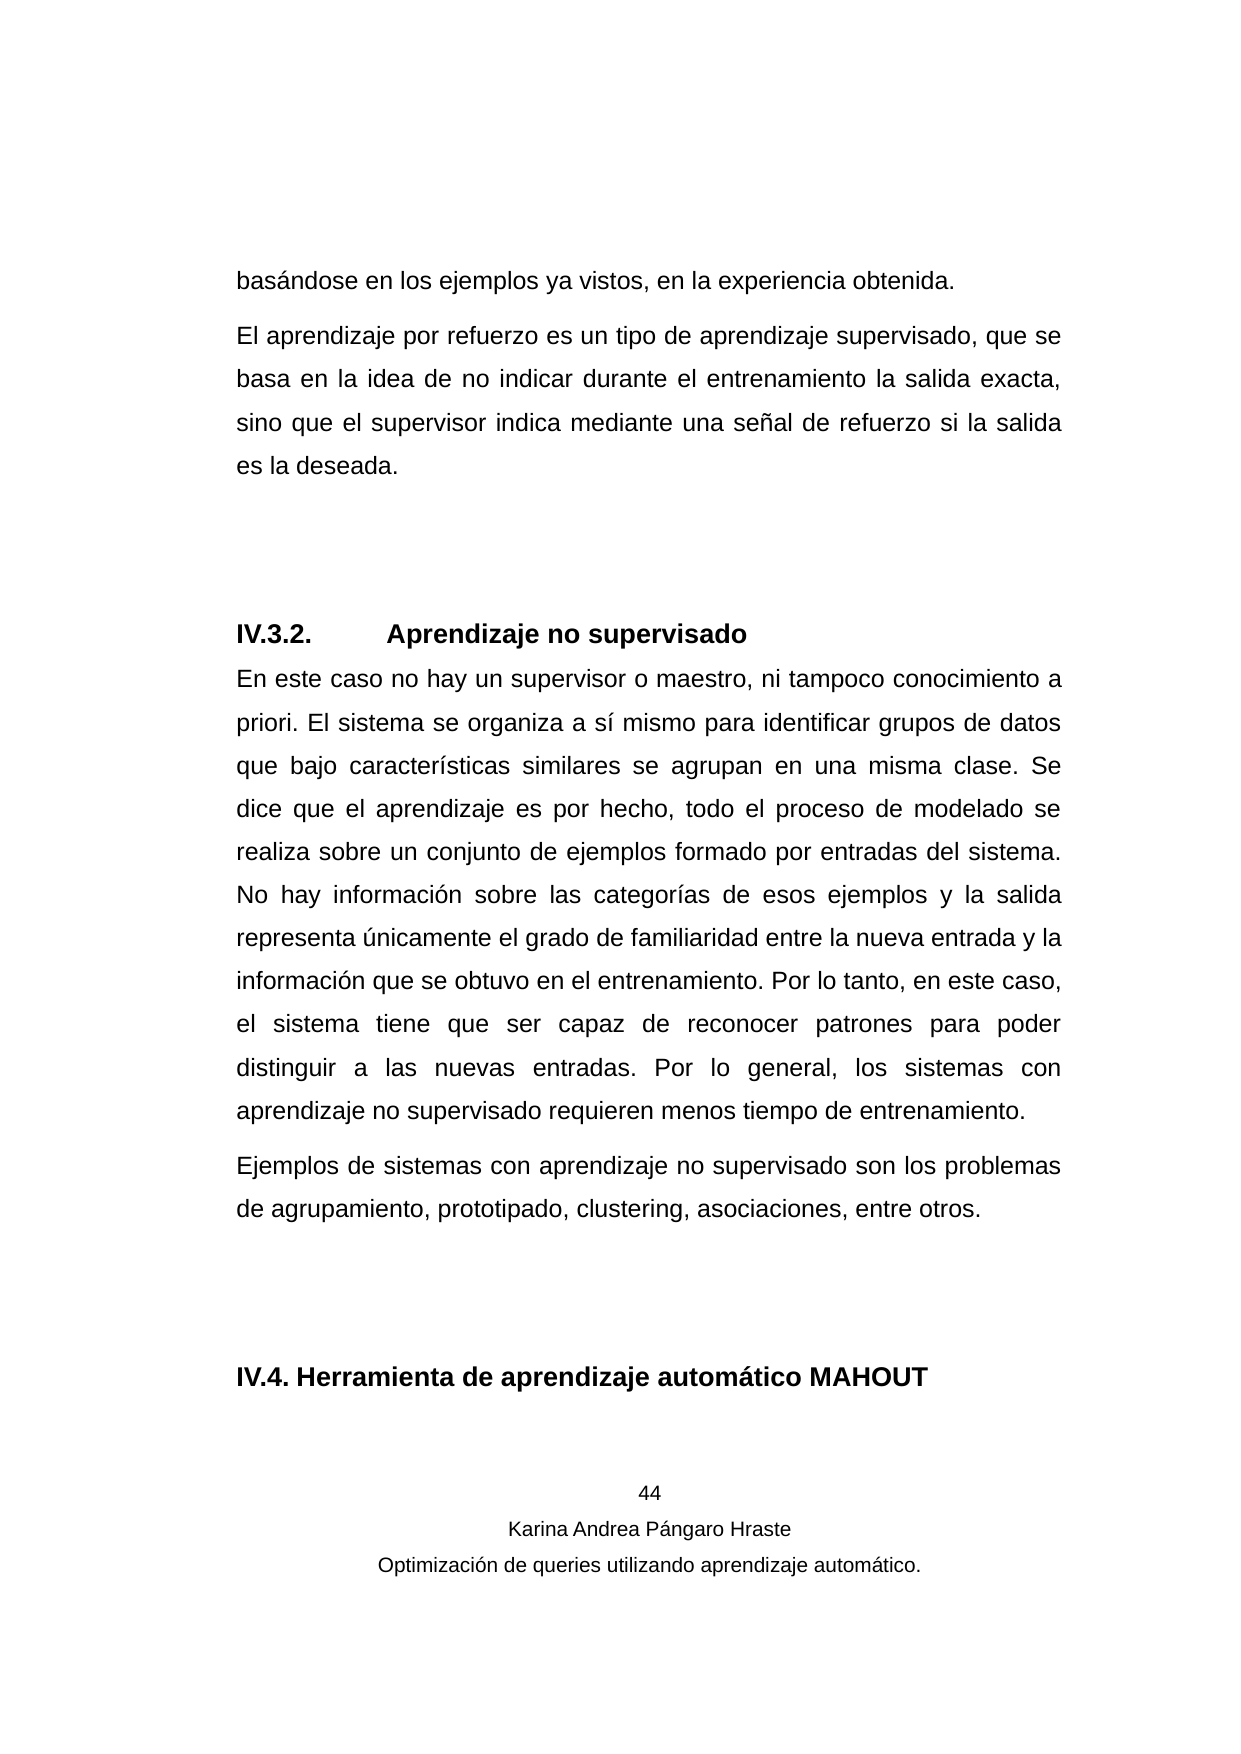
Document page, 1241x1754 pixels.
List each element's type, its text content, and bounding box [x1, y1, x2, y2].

subtitle Aprendizaje no supervisado [236, 618, 1063, 649]
text El aprendizaje por refuerzo es un tipo de aprendizaje supervisado, que se basa en la idea de no indicar durante el entrenamiento la salida exacta, sino que el supervisor indica mediante una señal de refuerzo si la salida es la deseada. [236, 321, 1063, 479]
subtitle Herramienta de aprendizaje automático MAHOUT [236, 1361, 1063, 1393]
text basándose en los ejemplos ya vistos, en la experiencia obtenida. [236, 266, 1063, 294]
text En este caso no hay un supervisor o maestro, ni tampoco conocimiento a priori. El sistema se organiza a sí mismo para identificar grupos de datos que bajo características similares se agrupan en una misma clase. Se dice que el aprendizaje es por hecho, todo el proceso de modelado se realiza sobre un conjunto de ejemplos formado por entradas del sistema. No hay información sobre las categorías de esos ejemplos y la salida representa únicamente el grado de familiaridad entre la nueva entrada y la información que se obtuvo en el entrenamiento. Por lo tanto, en este caso, el sistema tiene que ser capaz de reconocer patrones para poder distinguir a las nuevas entradas. Por lo general, los sistemas con aprendizaje no supervisado requieren menos tiempo de entrenamiento. [236, 664, 1063, 1124]
text Ejemplos de sistemas con aprendizaje no supervisado son los problemas de agrupamiento, prototipado, clustering, asociaciones, entre otros. [236, 1151, 1063, 1223]
